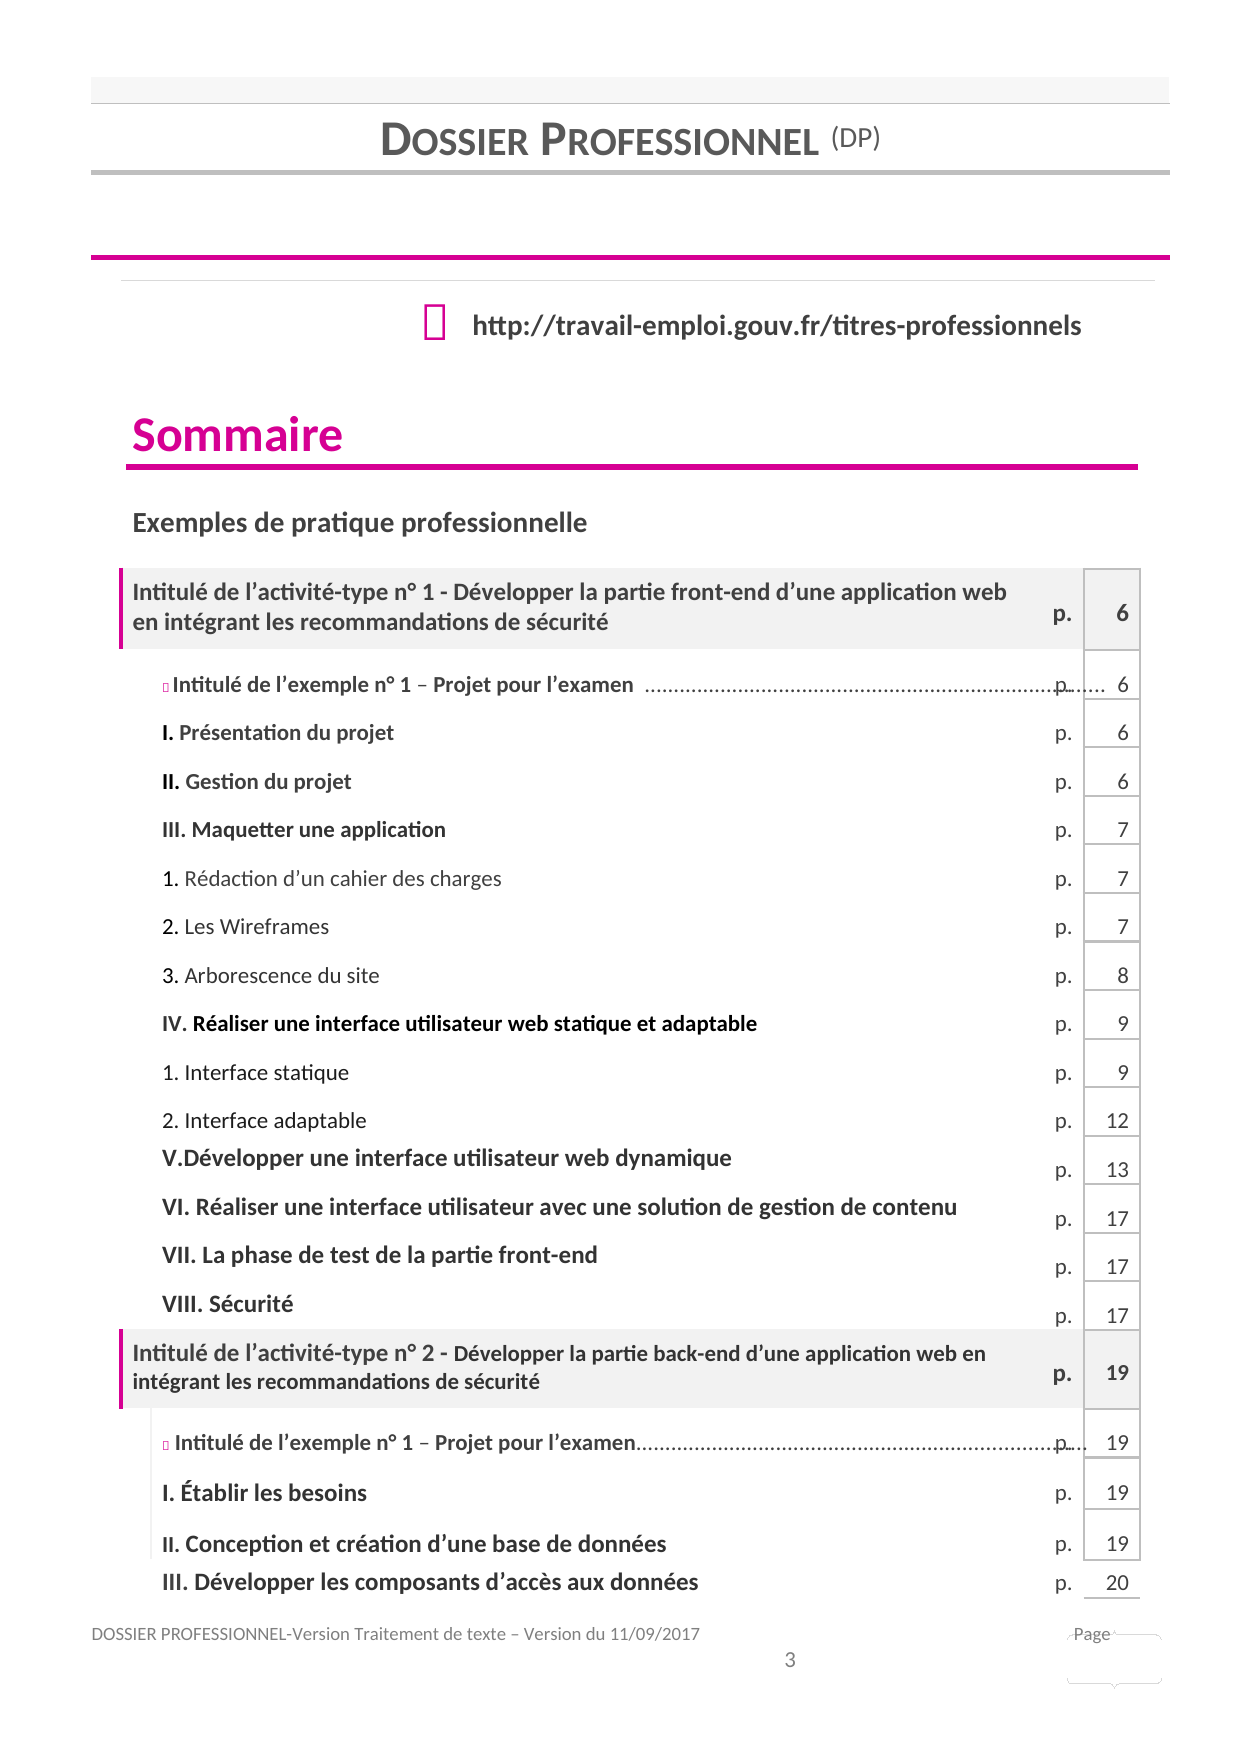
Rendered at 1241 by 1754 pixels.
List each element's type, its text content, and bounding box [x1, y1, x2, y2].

table_cell II. Conception et création d’une base de données [152, 1508, 1037, 1558]
table_cell [121, 1559, 151, 1597]
table_cell V.Développer une interface utilisateur web dynamique [151, 1135, 1037, 1183]
table_cell [121, 1409, 150, 1456]
table_cell p. [1037, 1183, 1083, 1232]
table_cell p. [1037, 1508, 1083, 1558]
table_cell p. [1037, 698, 1083, 746]
table_cell p. [1037, 1559, 1083, 1597]
table_cell [121, 698, 151, 746]
table_cell 13 [1085, 1137, 1139, 1183]
table_cell 9 [1085, 1040, 1139, 1086]
table_cell  Intitulé de l’exemple n° 1 – Projet pour l’examen p. [152, 1408, 1037, 1456]
table_cell [121, 1086, 151, 1134]
table_cell [121, 1232, 151, 1280]
table_cell I. Présentation du projet [151, 698, 1037, 746]
table_cell p. [1037, 1135, 1083, 1183]
table_cell p. [1037, 892, 1083, 940]
table_cell III. Maquetter une application [151, 795, 1037, 843]
table_cell Intitulé de l’activité-type n° 2 - Développer la partie back-end d’une application web en intégrant les recommandations de sécurité [123, 1329, 1037, 1408]
table_cell [121, 746, 151, 795]
table_cell p. [1037, 746, 1083, 795]
table_cell p. [1037, 568, 1083, 649]
table_cell 19 [1085, 1410, 1139, 1456]
table_cell http://travail-emploi.gouv.fr/titres-professionnels [461, 281, 1155, 355]
table_cell 8 [1085, 943, 1139, 989]
table_cell 1. Rédaction d’un cahier des charges [151, 843, 1037, 892]
table_cell [121, 892, 151, 940]
table_cell p. [1037, 649, 1083, 698]
table_cell  Intitulé de l’exemple n° 1 – Projet pour l’examen [151, 649, 1037, 698]
table_cell 9 [1085, 991, 1139, 1037]
table_cell p. [1037, 1408, 1083, 1456]
table_cell 1. Interface statique [151, 1038, 1037, 1086]
table_cell  [121, 281, 461, 355]
table_cell 2. Interface adaptable [151, 1086, 1037, 1134]
table_cell p. [1037, 1038, 1083, 1086]
table_cell p. [1037, 1086, 1083, 1134]
table_cell 6 [1085, 748, 1139, 795]
table_cell p. [1037, 1456, 1083, 1507]
table_cell 7 [1085, 845, 1139, 892]
table_cell IV. Réaliser une interface utilisateur web statique et adaptable [151, 989, 1037, 1037]
table_cell 2. Les Wireframes [151, 892, 1037, 940]
table_cell 17 [1085, 1185, 1139, 1232]
table_cell [121, 795, 151, 843]
table_cell 6 [1085, 570, 1139, 649]
table_cell [121, 1038, 151, 1086]
table_cell p. [1037, 843, 1083, 892]
table_cell [121, 843, 151, 892]
table_cell 7 [1085, 797, 1139, 843]
table_cell III. Développer les composants d’accès aux données [151, 1559, 1037, 1597]
table_cell p. [1037, 1280, 1083, 1329]
table_cell p. [1037, 989, 1083, 1037]
table_cell 12 [1085, 1088, 1139, 1134]
table_cell [121, 649, 151, 698]
table_cell p. [1037, 1232, 1083, 1280]
table_cell [121, 1183, 151, 1232]
table_cell 19 [1085, 1331, 1139, 1408]
table_cell 6 [1085, 651, 1139, 698]
table_cell [1084, 464, 1140, 568]
table_cell 6 [1085, 700, 1139, 746]
table_cell VII. La phase de test de la partie front-end [151, 1232, 1037, 1280]
table_cell p. [1037, 795, 1083, 843]
table_cell [121, 1135, 151, 1183]
table_cell [121, 1280, 151, 1329]
table_cell p. [1037, 940, 1083, 989]
table_cell 19 [1085, 1510, 1139, 1558]
table_cell [121, 1456, 150, 1507]
table_cell 19 [1085, 1459, 1139, 1507]
table_cell [121, 940, 151, 989]
table_header Sommaire [121, 397, 1140, 464]
table_cell VI. Réaliser une interface utilisateur avec une solution de gestion de contenu [151, 1183, 1037, 1232]
table_cell Intitulé de l’activité-type n° 1 - Développer la partie front-end d’une application web en intégrant les recommandations de sécurité [123, 568, 1037, 649]
table_cell [121, 989, 151, 1037]
table_cell I. Établir les besoins [152, 1456, 1037, 1507]
table_cell 17 [1085, 1234, 1139, 1280]
table_cell 17 [1085, 1282, 1139, 1329]
table_cell VIII. Sécurité [151, 1280, 1037, 1329]
table_cell II. Gestion du projet [151, 746, 1037, 795]
table_cell p. [1037, 1329, 1083, 1408]
table_cell [121, 1508, 150, 1558]
table_cell Exemples de pratique professionnelle [121, 464, 1083, 568]
table_cell 20 [1084, 1561, 1140, 1597]
table_cell 3. Arborescence du site [151, 940, 1037, 989]
table_cell 7 [1085, 894, 1139, 940]
